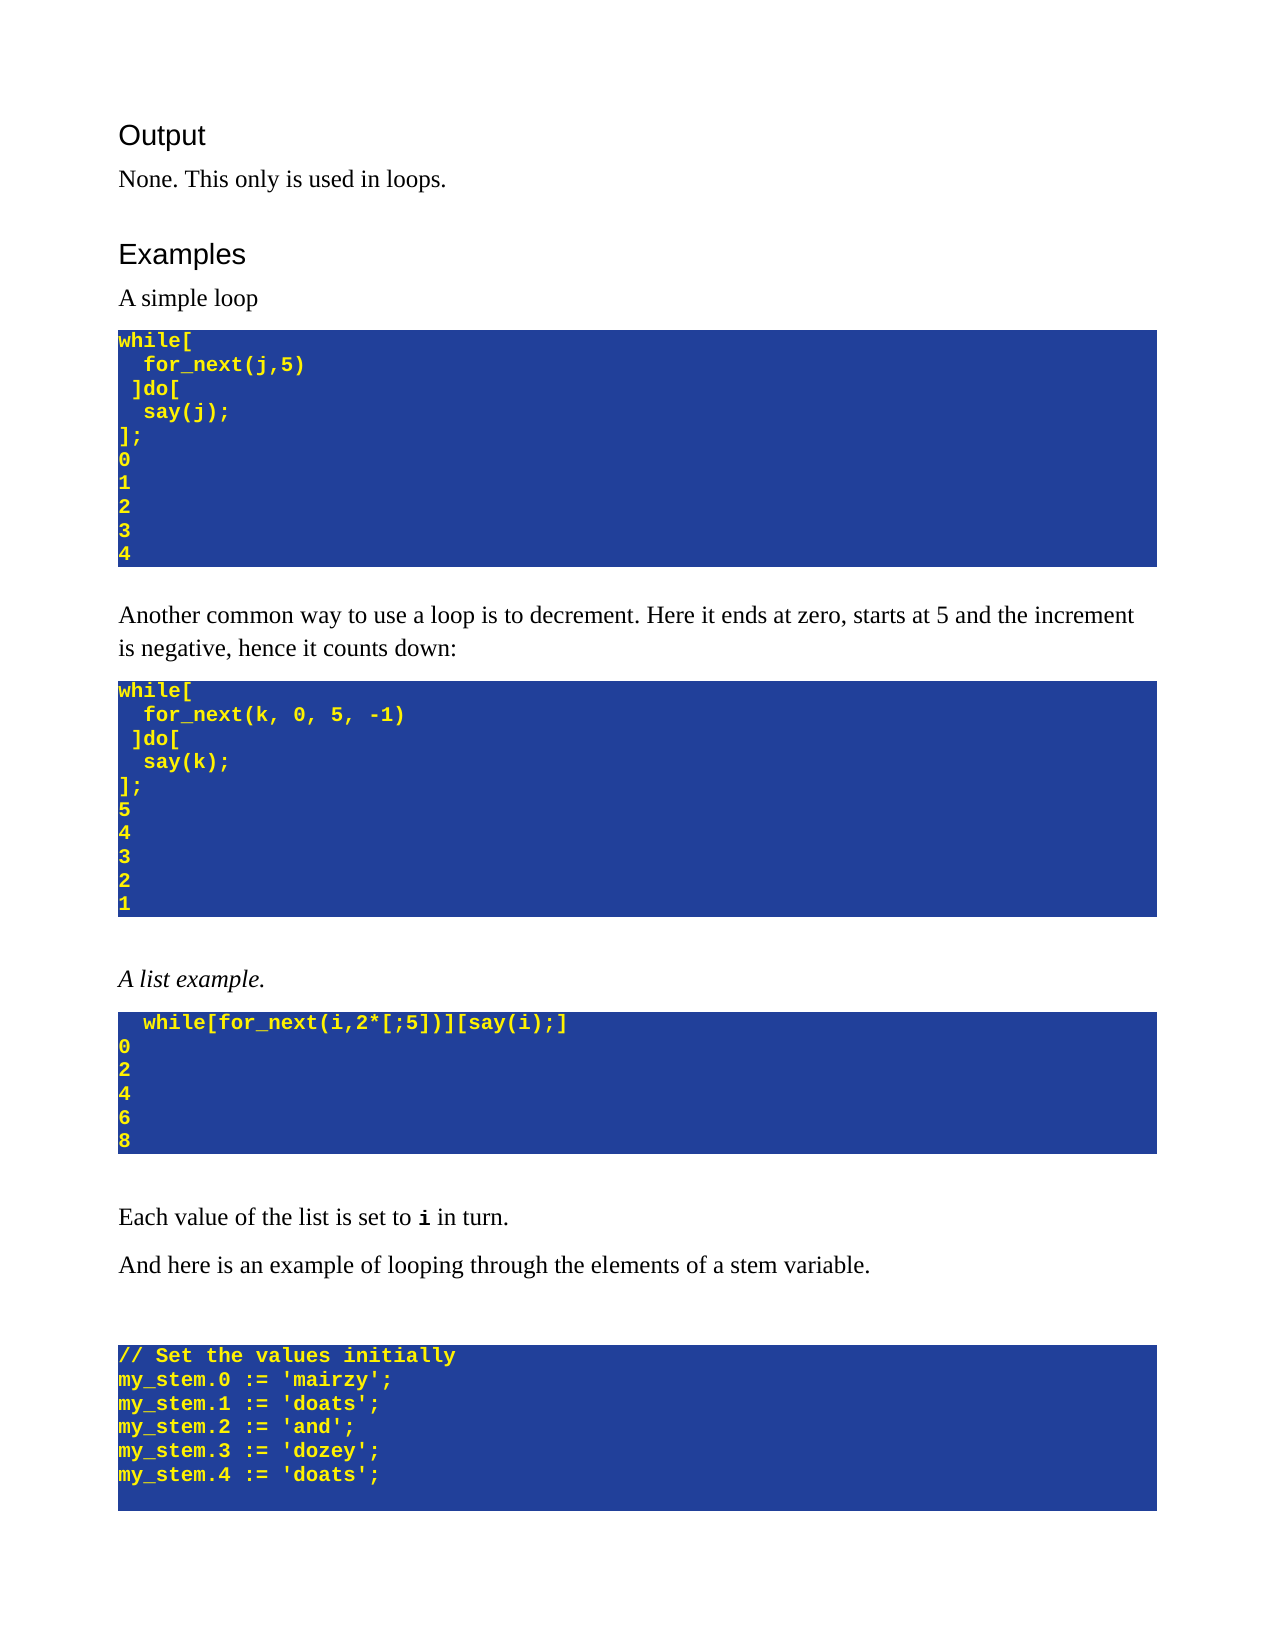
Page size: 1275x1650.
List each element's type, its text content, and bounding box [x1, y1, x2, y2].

text for_next(k, 0, 5, -1) [118, 704, 1157, 728]
text 6 [118, 1107, 1157, 1130]
text my_stem.0 := 'mairzy'; [118, 1369, 1157, 1393]
text my_stem.2 := 'and'; [118, 1416, 1157, 1440]
text my_stem.1 := 'doats'; [118, 1393, 1157, 1416]
text 1 [118, 472, 1157, 496]
text And here is an example of looping through the elements of a stem variable. [118, 1250, 1157, 1279]
text say(k); [118, 751, 1157, 775]
text while[ [118, 330, 1157, 354]
text None. This only is used in loops. [118, 164, 1157, 193]
text 3 [118, 519, 1157, 543]
text 2 [118, 870, 1157, 893]
text A list example. [118, 964, 1157, 993]
text A simple loop [118, 283, 1157, 312]
text 8 [118, 1130, 1157, 1154]
text while[ [118, 681, 1157, 704]
text ]do[ [118, 728, 1157, 751]
text 4 [118, 822, 1157, 846]
text // Set the values initially [118, 1345, 1157, 1369]
text ]; [118, 425, 1157, 449]
text ]do[ [118, 378, 1157, 401]
text 5 [118, 799, 1157, 822]
text while[for_next(i,2*[;5])][say(i);] [118, 1012, 1157, 1036]
text 4 [118, 543, 1157, 567]
subtitle Output [118, 118, 1157, 152]
subtitle Examples [118, 237, 1157, 270]
text 0 [118, 449, 1157, 472]
text Another common way to use a loop is to decrement. Here it ends at zero, starts at 5 and the increment is negative, hence it counts down: [118, 567, 1157, 662]
text ]; [118, 775, 1157, 799]
text Each value of the list is set to i in turn. [118, 1202, 1157, 1231]
text 4 [118, 1083, 1157, 1107]
text say(j); [118, 401, 1157, 425]
text my_stem.3 := 'dozey'; [118, 1440, 1157, 1464]
text 3 [118, 846, 1157, 870]
text for_next(j,5) [118, 354, 1157, 378]
text 2 [118, 496, 1157, 519]
text 1 [118, 893, 1157, 917]
text 0 [118, 1036, 1157, 1059]
text 2 [118, 1059, 1157, 1083]
text my_stem.4 := 'doats'; [118, 1464, 1157, 1487]
